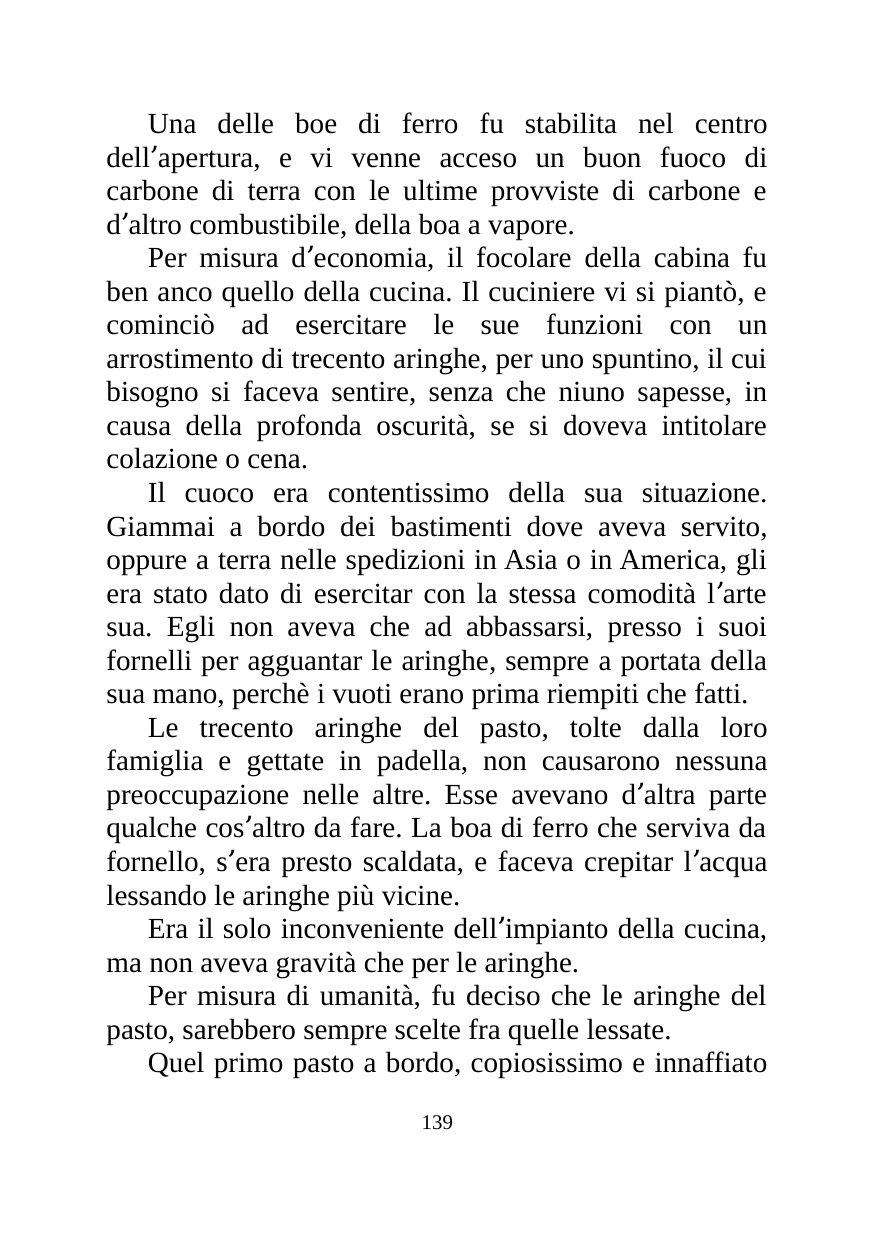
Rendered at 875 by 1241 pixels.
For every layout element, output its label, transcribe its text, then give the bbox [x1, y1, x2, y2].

text Era il solo inconveniente dell՚impianto della cucina, ma non aveva gravità che per le aringhe. [106, 911, 768, 978]
text Una delle boe di ferro fu stabilita nel centro dell՚apertura, e vi venne acceso un buon fuoco di carbone di terra con le ultime provviste di carbone e d՚altro combustibile, della boa a vapore. [106, 106, 768, 240]
text Il cuoco era contentissimo della sua situazione. Giammai a bordo dei bastimenti dove aveva servito, oppure a terra nelle spedizioni in Asia o in America, gli era stato dato di esercitar con la stessa comodità l՚arte sua. Egli non aveva che ad abbassarsi, presso i suoi fornelli per agguantar le aringhe, sempre a portata della sua mano, perchè i vuoti erano prima riempiti che fatti. [106, 475, 768, 710]
text Per misura di umanità, fu deciso che le aringhe del pasto, sarebbero sempre scelte fra quelle lessate. [106, 978, 768, 1045]
text Quel primo pasto a bordo, copiosissimo e innaffiato [106, 1045, 768, 1079]
text Le trecento aringhe del pasto, tolte dalla loro famiglia e gettate in padella, non causarono nessuna preoccupazione nelle altre. Esse avevano d՚altra parte qualche cos՚altro da fare. La boa di ferro che serviva da fornello, s՚era presto scaldata, e faceva crepitar l՚acqua lessando le aringhe più vicine. [106, 710, 768, 911]
text Per misura d՚economia, il focolare della cabina fu ben anco quello della cucina. Il cuciniere vi si piantò, e cominciò ad esercitare le sue funzioni con un arrostimento di trecento aringhe, per uno spuntino, il cui bisogno si faceva sentire, senza che niuno sapesse, in causa della profonda oscurità, se si doveva intitolare colazione o cena. [106, 240, 768, 475]
